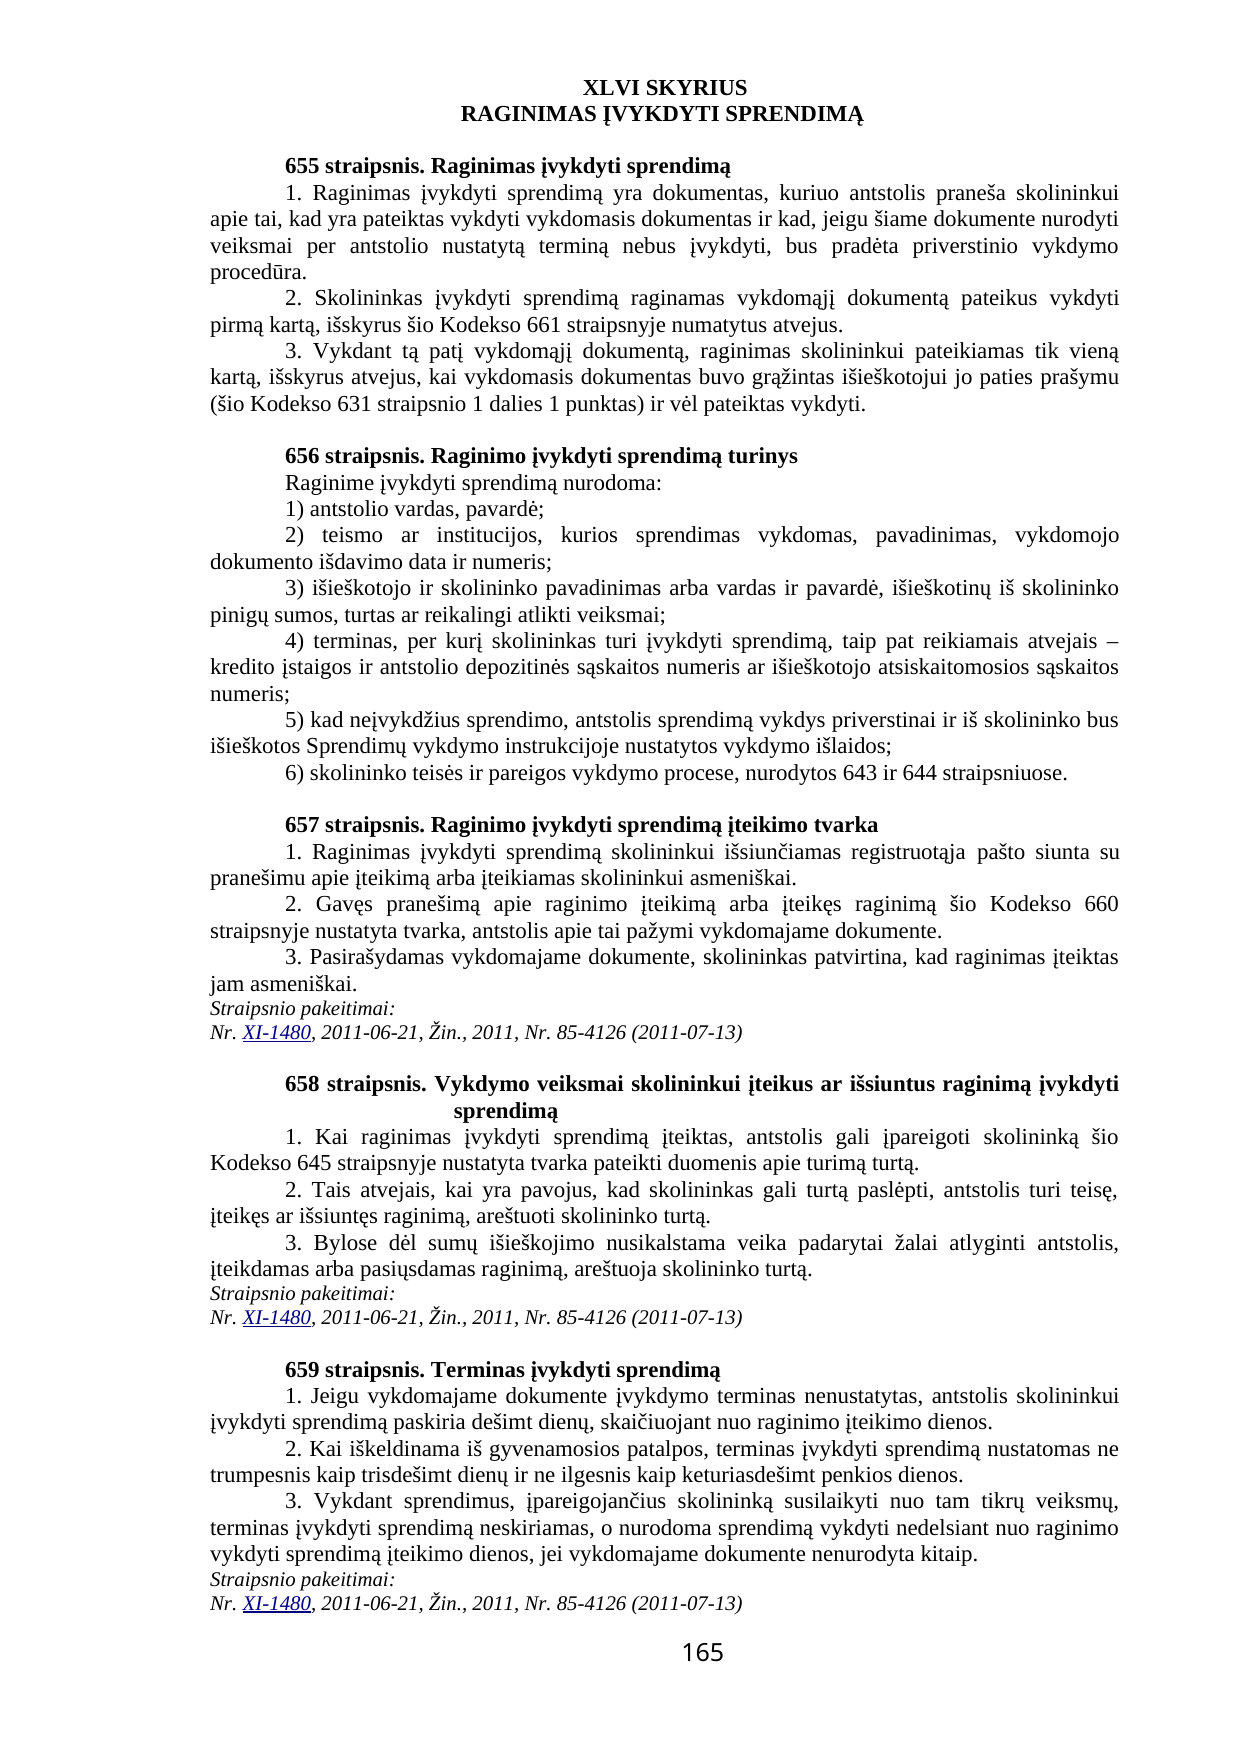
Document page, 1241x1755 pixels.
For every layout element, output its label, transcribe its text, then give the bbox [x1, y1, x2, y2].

text Raginime įvykdyti sprendimą nurodoma: [210, 469, 1120, 495]
text RAGINIMAS ĮVYKDYTI SPRENDIMĄ [210, 100, 1120, 126]
text Nr. XI-1480, 2011-06-21, Žin., 2011, Nr. 85-4126 (2011-07-13) [210, 1591, 1120, 1615]
text 3. Vykdant sprendimus, įpareigojančius skolininką susilaikyti nuo tam tikrų veiksmų, terminas įvykdyti sprendimą neskiriamas, o nurodoma sprendimą vykdyti nedelsiant nuo raginimo vykdyti sprendimą įteikimo dienos, jei vykdomajame dokumente nenurodyta kitaip. [210, 1487, 1120, 1567]
text 3. Pasirašydamas vykdomajame dokumente, skolininkas patvirtina, kad raginimas įteiktas jam asmeniškai. [210, 943, 1120, 996]
text 2. Kai iškeldinama iš gyvenamosios patalpos, terminas įvykdyti sprendimą nustatomas ne trumpesnis kaip trisdešimt dienų ir ne ilgesnis kaip keturiasdešimt penkios dienos. [210, 1435, 1120, 1487]
text 6) skolininko teisės ir pareigos vykdymo procese, nurodytos 643 ir 644 straipsniuose. [210, 759, 1120, 785]
text 1. Jeigu vykdomajame dokumente įvykdymo terminas nenustatytas, antstolis skolininkui įvykdyti sprendimą paskiria dešimt dienų, skaičiuojant nuo raginimo įteikimo dienos. [210, 1382, 1120, 1435]
text 659 straipsnis. Terminas įvykdyti sprendimą [210, 1356, 1120, 1382]
text 1) antstolio vardas, pavardė; [210, 495, 1120, 522]
text 658 straipsnis. Vykdymo veiksmai skolininkui įteikus ar išsiuntus raginimą įvykdyti sprendimą [285, 1070, 1120, 1123]
text 1. Raginimas įvykdyti sprendimą skolininkui išsiunčiamas registruotąja pašto siunta su pranešimu apie įteikimą arba įteikiamas skolininkui asmeniškai. [210, 838, 1120, 891]
text 656 straipsnis. Raginimo įvykdyti sprendimą turinys [210, 442, 1120, 469]
text 3. Vykdant tą patį vykdomąjį dokumentą, raginimas skolininkui pateikiamas tik vieną kartą, išskyrus atvejus, kai vykdomasis dokumentas buvo grąžintas išieškotojui jo paties prašymu (šio Kodekso 631 straipsnio 1 dalies 1 punktas) ir vėl pateiktas vykdyti. [210, 337, 1120, 416]
text 2. Gavęs pranešimą apie raginimo įteikimą arba įteikęs raginimą šio Kodekso 660 straipsnyje nustatyta tvarka, antstolis apie tai pažymi vykdomajame dokumente. [210, 891, 1120, 943]
text Nr. XI-1480, 2011-06-21, Žin., 2011, Nr. 85-4126 (2011-07-13) [210, 1305, 1120, 1329]
text Nr. XI-1480, 2011-06-21, Žin., 2011, Nr. 85-4126 (2011-07-13) [210, 1020, 1120, 1044]
text Straipsnio pakeitimai: [210, 996, 1120, 1020]
text 3. Bylose dėl sumų išieškojimo nusikalstama veika padarytai žalai atlyginti antstolis, įteikdamas arba pasiųsdamas raginimą, areštuoja skolininko turtą. [210, 1228, 1120, 1281]
text Straipsnio pakeitimai: [210, 1567, 1120, 1591]
text 1. Raginimas įvykdyti sprendimą yra dokumentas, kuriuo antstolis praneša skolininkui apie tai, kad yra pateiktas vykdyti vykdomasis dokumentas ir kad, jeigu šiame dokumente nurodyti veiksmai per antstolio nustatytą terminą nebus įvykdyti, bus pradėta priverstinio vykdymo procedūra. [210, 179, 1120, 284]
text 3) išieškotojo ir skolininko pavadinimas arba vardas ir pavardė, išieškotinų iš skolininko pinigų sumos, turtas ar reikalingi atlikti veiksmai; [210, 574, 1120, 627]
text 2. Tais atvejais, kai yra pavojus, kad skolininkas gali turtą paslėpti, antstolis turi teisę, įteikęs ar išsiuntęs raginimą, areštuoti skolininko turtą. [210, 1176, 1120, 1228]
subtitle XLVI SKYRIUS [210, 73, 1120, 100]
text 655 straipsnis. Raginimas įvykdyti sprendimą [210, 153, 1120, 179]
text 5) kad neįvykdžius sprendimo, antstolis sprendimą vykdys priverstinai ir iš skolininko bus išieškotos Sprendimų vykdymo instrukcijoje nustatytos vykdymo išlaidos; [210, 706, 1120, 759]
text Straipsnio pakeitimai: [210, 1281, 1120, 1305]
text 657 straipsnis. Raginimo įvykdyti sprendimą įteikimo tvarka [210, 811, 1120, 838]
text 1. Kai raginimas įvykdyti sprendimą įteiktas, antstolis gali įpareigoti skolininką šio Kodekso 645 straipsnyje nustatyta tvarka pateikti duomenis apie turimą turtą. [210, 1123, 1120, 1176]
text 2. Skolininkas įvykdyti sprendimą raginamas vykdomąjį dokumentą pateikus vykdyti pirmą kartą, išskyrus šio Kodekso 661 straipsnyje numatytus atvejus. [210, 284, 1120, 337]
text 2) teismo ar institucijos, kurios sprendimas vykdomas, pavadinimas, vykdomojo dokumento išdavimo data ir numeris; [210, 522, 1120, 574]
text 4) terminas, per kurį skolininkas turi įvykdyti sprendimą, taip pat reikiamais atvejais – kredito įstaigos ir antstolio depozitinės sąskaitos numeris ar išieškotojo atsiskaitomosios sąskaitos numeris; [210, 627, 1120, 706]
